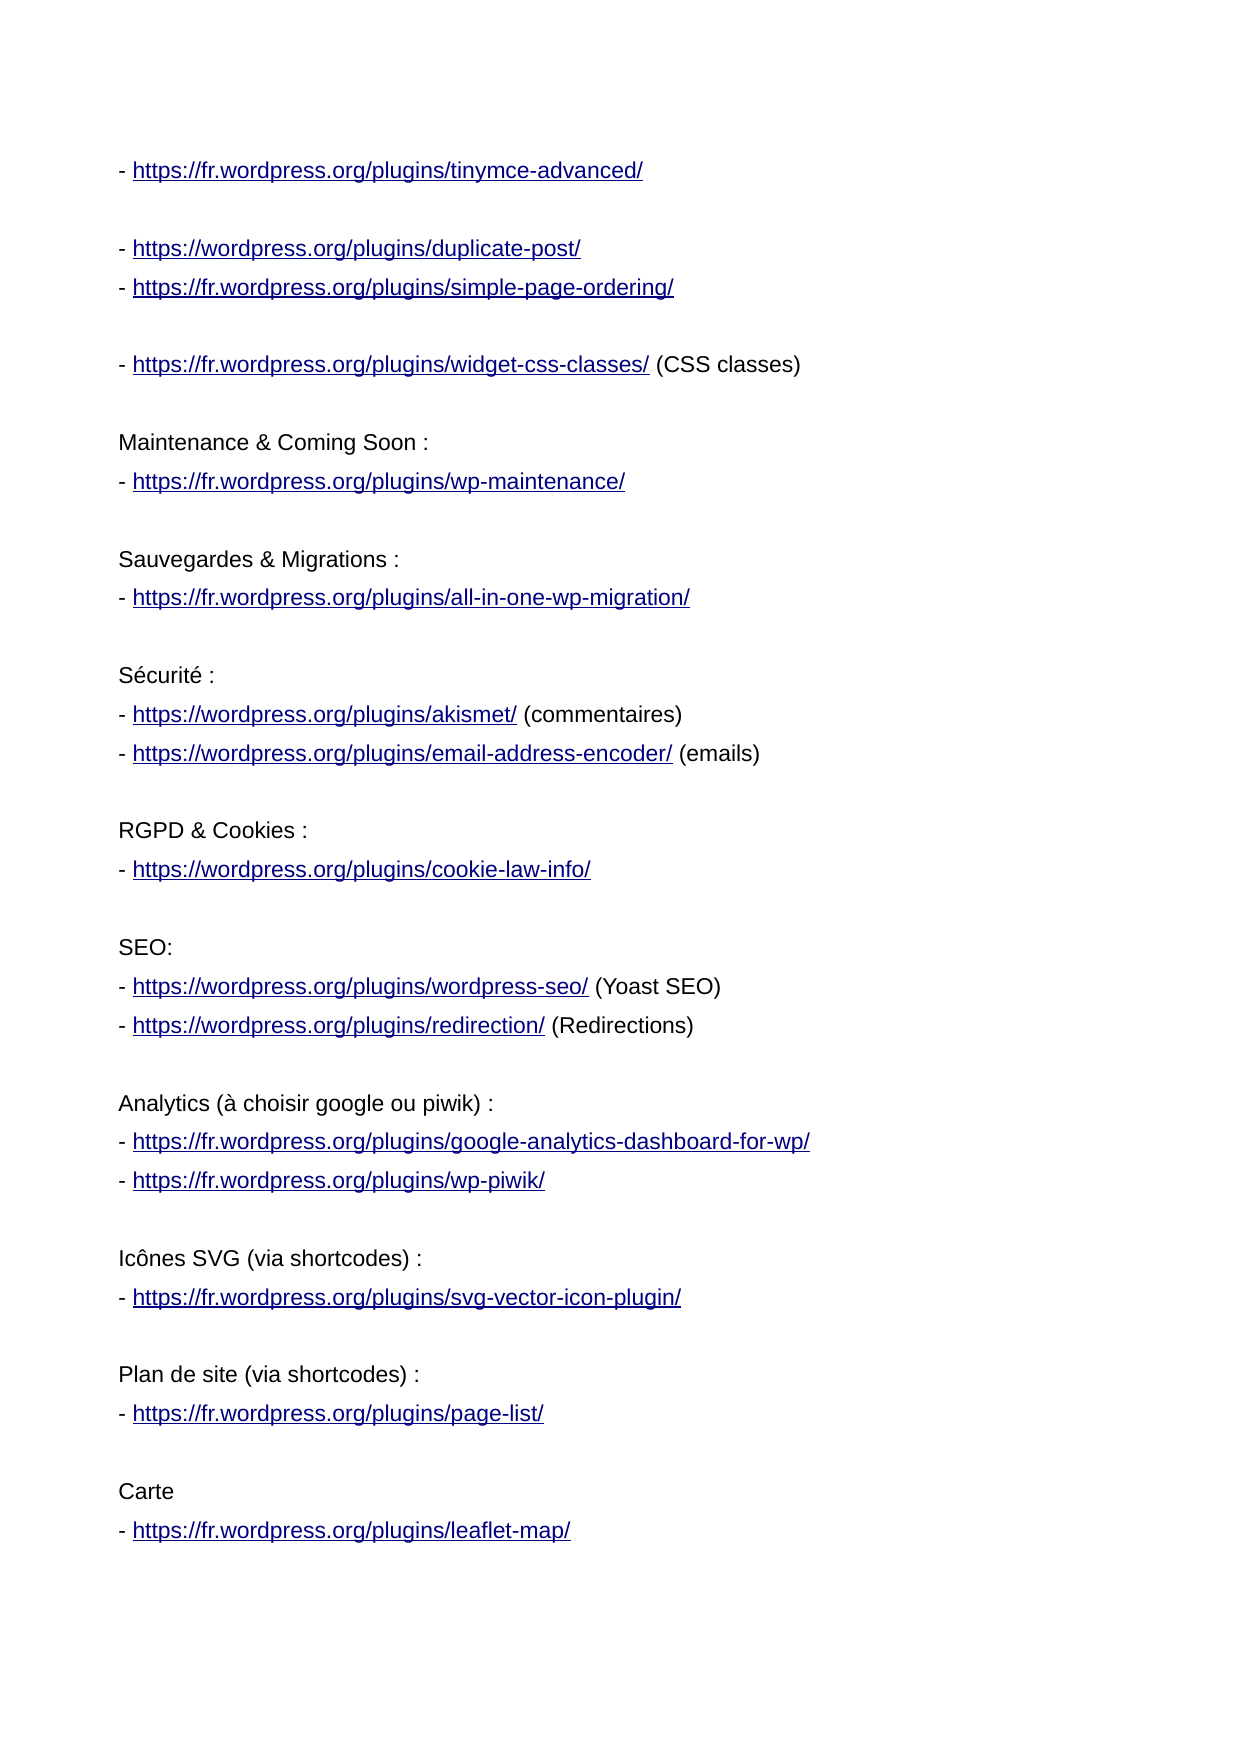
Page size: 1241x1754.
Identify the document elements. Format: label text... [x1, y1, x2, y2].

text - https://wordpress.org/plugins/email-address-encoder/ (emails) [118, 740, 1122, 766]
text - https://fr.wordpress.org/plugins/widget-css-classes/ (CSS classes) [118, 351, 1122, 378]
text Sécurité : [118, 662, 1122, 688]
text Sauvegardes & Migrations : [118, 546, 1122, 572]
text - https://fr.wordpress.org/plugins/page-list/ [118, 1400, 1122, 1427]
text Analytics (à choisir google ou piwik) : [118, 1089, 1122, 1116]
text RGPD & Cookies : [118, 817, 1122, 844]
text - https://fr.wordpress.org/plugins/wp-piwik/ [118, 1167, 1122, 1193]
text - https://wordpress.org/plugins/wordpress-seo/ (Yoast SEO) [118, 973, 1122, 999]
text - https://wordpress.org/plugins/cookie-law-info/ [118, 856, 1122, 883]
text - https://fr.wordpress.org/plugins/tinymce-advanced/ [118, 157, 1122, 183]
text - https://fr.wordpress.org/plugins/all-in-one-wp-migration/ [118, 584, 1122, 611]
text Maintenance & Coming Soon : [118, 429, 1122, 455]
text - https://fr.wordpress.org/plugins/svg-vector-icon-plugin/ [118, 1284, 1122, 1310]
text - https://fr.wordpress.org/plugins/simple-page-ordering/ [118, 273, 1122, 300]
text SEO: [118, 934, 1122, 960]
text Icônes SVG (via shortcodes) : [118, 1245, 1122, 1271]
text - https://fr.wordpress.org/plugins/leaflet-map/ [118, 1517, 1122, 1543]
text Carte [118, 1478, 1122, 1504]
text - https://wordpress.org/plugins/akismet/ (commentaires) [118, 701, 1122, 727]
text - https://fr.wordpress.org/plugins/google-analytics-dashboard-for-wp/ [118, 1128, 1122, 1155]
text - https://wordpress.org/plugins/duplicate-post/ [118, 235, 1122, 261]
text Plan de site (via shortcodes) : [118, 1361, 1122, 1388]
text - https://wordpress.org/plugins/redirection/ (Redirections) [118, 1012, 1122, 1038]
text - https://fr.wordpress.org/plugins/wp-maintenance/ [118, 468, 1122, 494]
